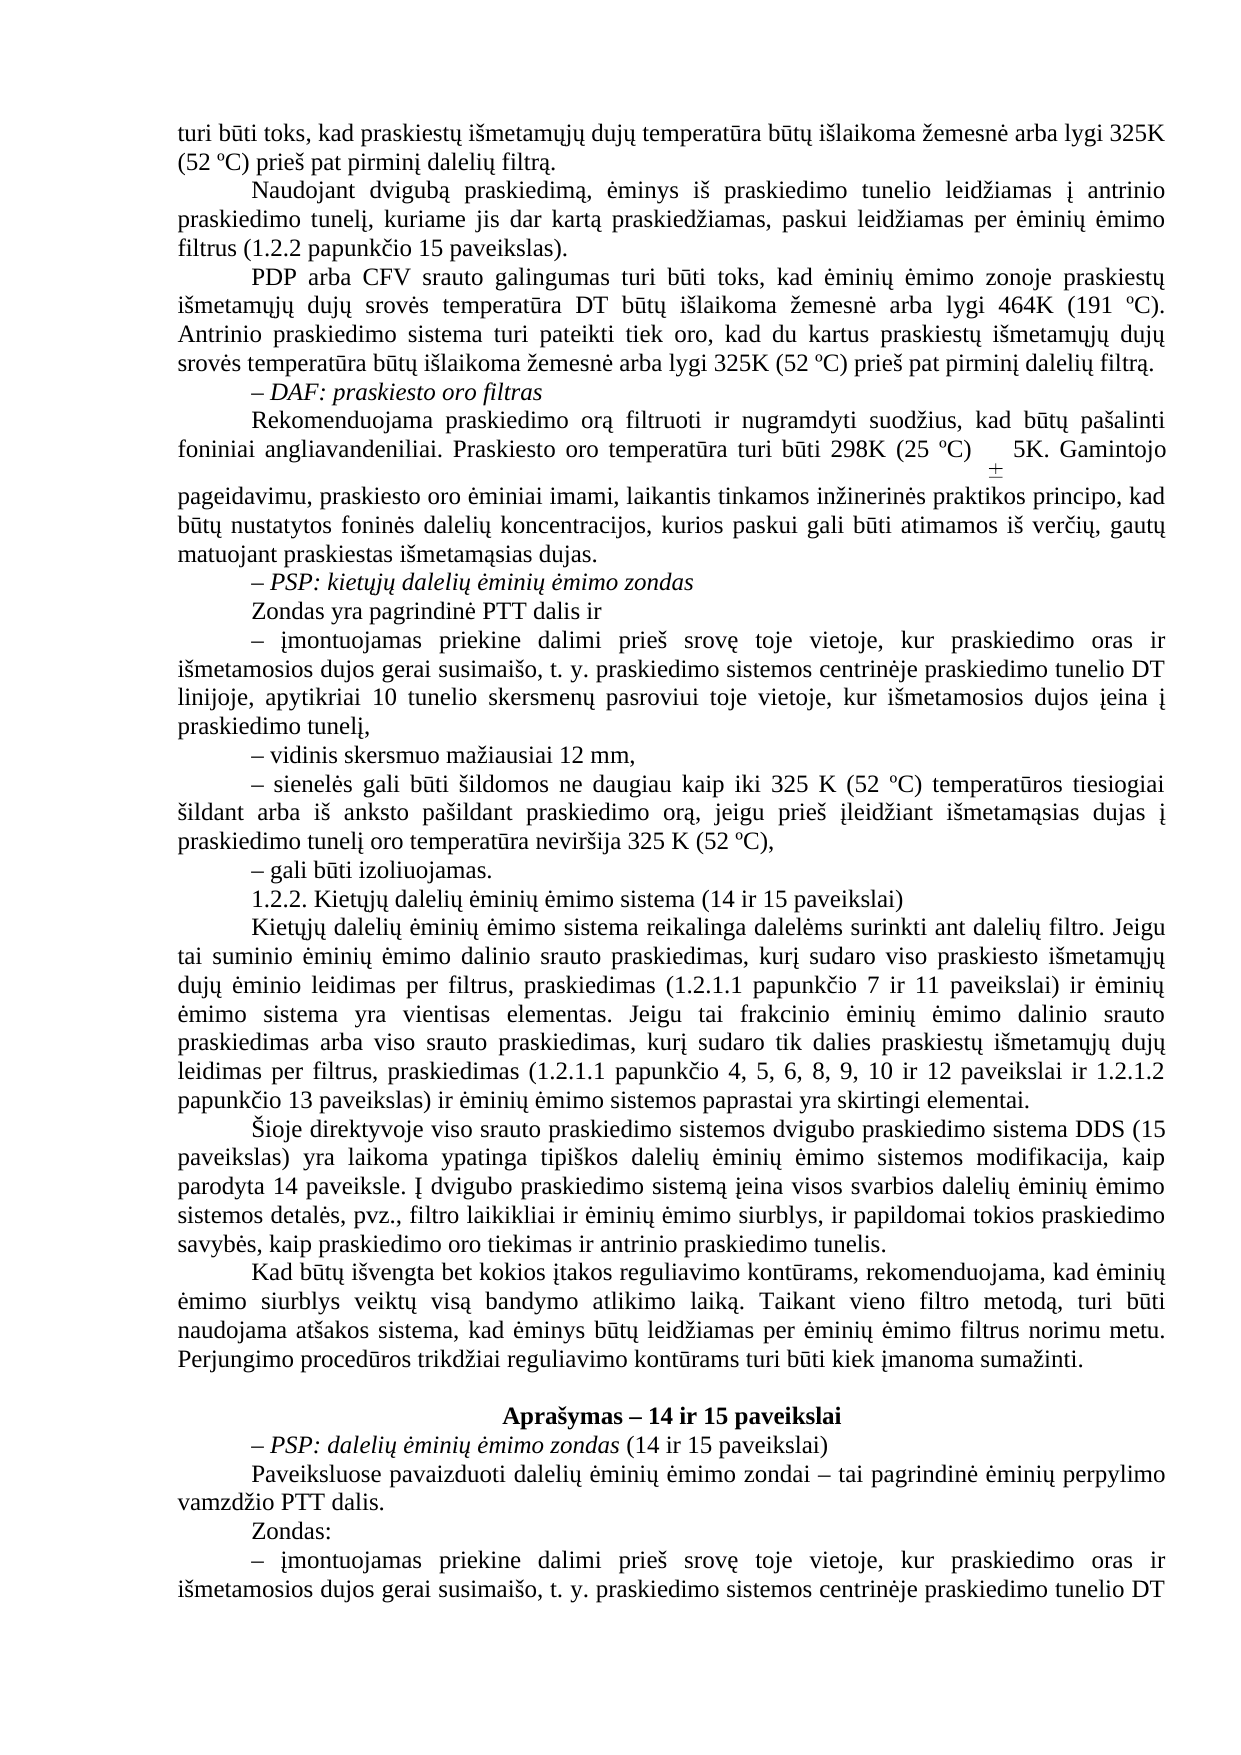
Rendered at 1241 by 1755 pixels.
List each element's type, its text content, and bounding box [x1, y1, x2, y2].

text PDP arba CFV srauto galingumas turi būti toks, kad ėminių ėmimo zonoje praskiestų išmetamųjų dujų srovės temperatūra DT būtų išlaikoma žemesnė arba lygi 464K (191 ºC). Antrinio praskiedimo sistema turi pateikti tiek oro, kad du kartus praskiestų išmetamųjų dujų srovės temperatūra būtų išlaikoma žemesnė arba lygi 325K (52 ºC) prieš pat pirminį dalelių filtrą. [177, 262, 1166, 377]
text – PSP: dalelių ėminių ėmimo zondas (14 ir 15 paveikslai) [177, 1430, 1166, 1459]
text Aprašymas – 14 ir 15 paveikslai [177, 1401, 1166, 1430]
text turi būti toks, kad praskiestų išmetamųjų dujų temperatūra būtų išlaikoma žemesnė arba lygi 325K (52 ºC) prieš pat pirminį dalelių filtrą. [177, 118, 1166, 176]
text – vidinis skersmuo mažiausiai 12 mm, [177, 740, 1166, 769]
text Kietųjų dalelių ėminių ėmimo sistema reikalinga dalelėms surinkti ant dalelių filtro. Jeigu tai suminio ėminių ėmimo dalinio srauto praskiedimas, kurį sudaro viso praskiesto išmetamųjų dujų ėminio leidimas per filtrus, praskiedimas (1.2.1.1 papunkčio 7 ir 11 paveikslai) ir ėminių ėmimo sistema yra vientisas elementas. Jeigu tai frakcinio ėminių ėmimo dalinio srauto praskiedimas arba viso srauto praskiedimas, kurį sudaro tik dalies praskiestų išmetamųjų dujų leidimas per filtrus, praskiedimas (1.2.1.1 papunkčio 4, 5, 6, 8, 9, 10 ir 12 paveikslai ir 1.2.1.2 papunkčio 13 paveikslas) ir ėminių ėmimo sistemos paprastai yra skirtingi elementai. [177, 912, 1166, 1114]
text – DAF: praskiesto oro filtras [177, 377, 1166, 406]
text Naudojant dvigubą praskiedimą, ėminys iš praskiedimo tunelio leidžiamas į antrinio praskiedimo tunelį, kuriame jis dar kartą praskiedžiamas, paskui leidžiamas per ėminių ėmimo filtrus (1.2.2 papunkčio 15 paveikslas). [177, 176, 1166, 262]
text – gali būti izoliuojamas. [177, 855, 1166, 884]
text Rekomenduojama praskiedimo orą filtruoti ir nugramdyti suodžius, kad būtų pašalinti foniniai angliavandeniliai. Praskiesto oro temperatūra turi būti 298K (25 ºC) 5K. Gamintojo pageidavimu, praskiesto oro ėminiai imami, laikantis tinkamos inžinerinės praktikos principo, kad būtų nustatytos foninės dalelių koncentracijos, kurios paskui gali būti atimamos iš verčių, gautų matuojant praskiestas išmetamąsias dujas. [177, 406, 1166, 567]
text – įmontuojamas priekine dalimi prieš srovę toje vietoje, kur praskiedimo oras ir išmetamosios dujos gerai susimaišo, t. y. praskiedimo sistemos centrinėje praskiedimo tunelio DT [177, 1545, 1166, 1602]
text Kad būtų išvengta bet kokios įtakos reguliavimo kontūrams, rekomenduojama, kad ėminių ėmimo siurblys veiktų visą bandymo atlikimo laiką. Taikant vieno filtro metodą, turi būti naudojama atšakos sistema, kad ėminys būtų leidžiamas per ėminių ėmimo filtrus norimu metu. Perjungimo procedūros trikdžiai reguliavimo kontūrams turi būti kiek įmanoma sumažinti. [177, 1257, 1166, 1372]
text Šioje direktyvoje viso srauto praskiedimo sistemos dvigubo praskiedimo sistema DDS (15 paveikslas) yra laikoma ypatinga tipiškos dalelių ėminių ėmimo sistemos modifikacija, kaip parodyta 14 paveiksle. Į dvigubo praskiedimo sistemą įeina visos svarbios dalelių ėminių ėmimo sistemos detalės, pvz., filtro laikikliai ir ėminių ėmimo siurblys, ir papildomai tokios praskiedimo savybės, kaip praskiedimo oro tiekimas ir antrinio praskiedimo tunelis. [177, 1114, 1166, 1257]
text Zondas yra pagrindinė PTT dalis ir [177, 596, 1166, 625]
text – įmontuojamas priekine dalimi prieš srovę toje vietoje, kur praskiedimo oras ir išmetamosios dujos gerai susimaišo, t. y. praskiedimo sistemos centrinėje praskiedimo tunelio DT linijoje, apytikriai 10 tunelio skersmenų pasroviui toje vietoje, kur išmetamosios dujos įeina į praskiedimo tunelį, [177, 625, 1166, 740]
text – PSP: kietųjų dalelių ėminių ėmimo zondas [177, 567, 1166, 596]
text Zondas: [177, 1516, 1166, 1545]
text Paveiksluose pavaizduoti dalelių ėminių ėmimo zondai – tai pagrindinė ėminių perpylimo vamzdžio PTT dalis. [177, 1459, 1166, 1516]
text 1.2.2. Kietųjų dalelių ėminių ėmimo sistema (14 ir 15 paveikslai) [177, 884, 1166, 912]
text – sienelės gali būti šildomos ne daugiau kaip iki 325 K (52 ºC) temperatūros tiesiogiai šildant arba iš anksto pašildant praskiedimo orą, jeigu prieš įleidžiant išmetamąsias dujas į praskiedimo tunelį oro temperatūra neviršija 325 K (52 ºC), [177, 769, 1166, 855]
